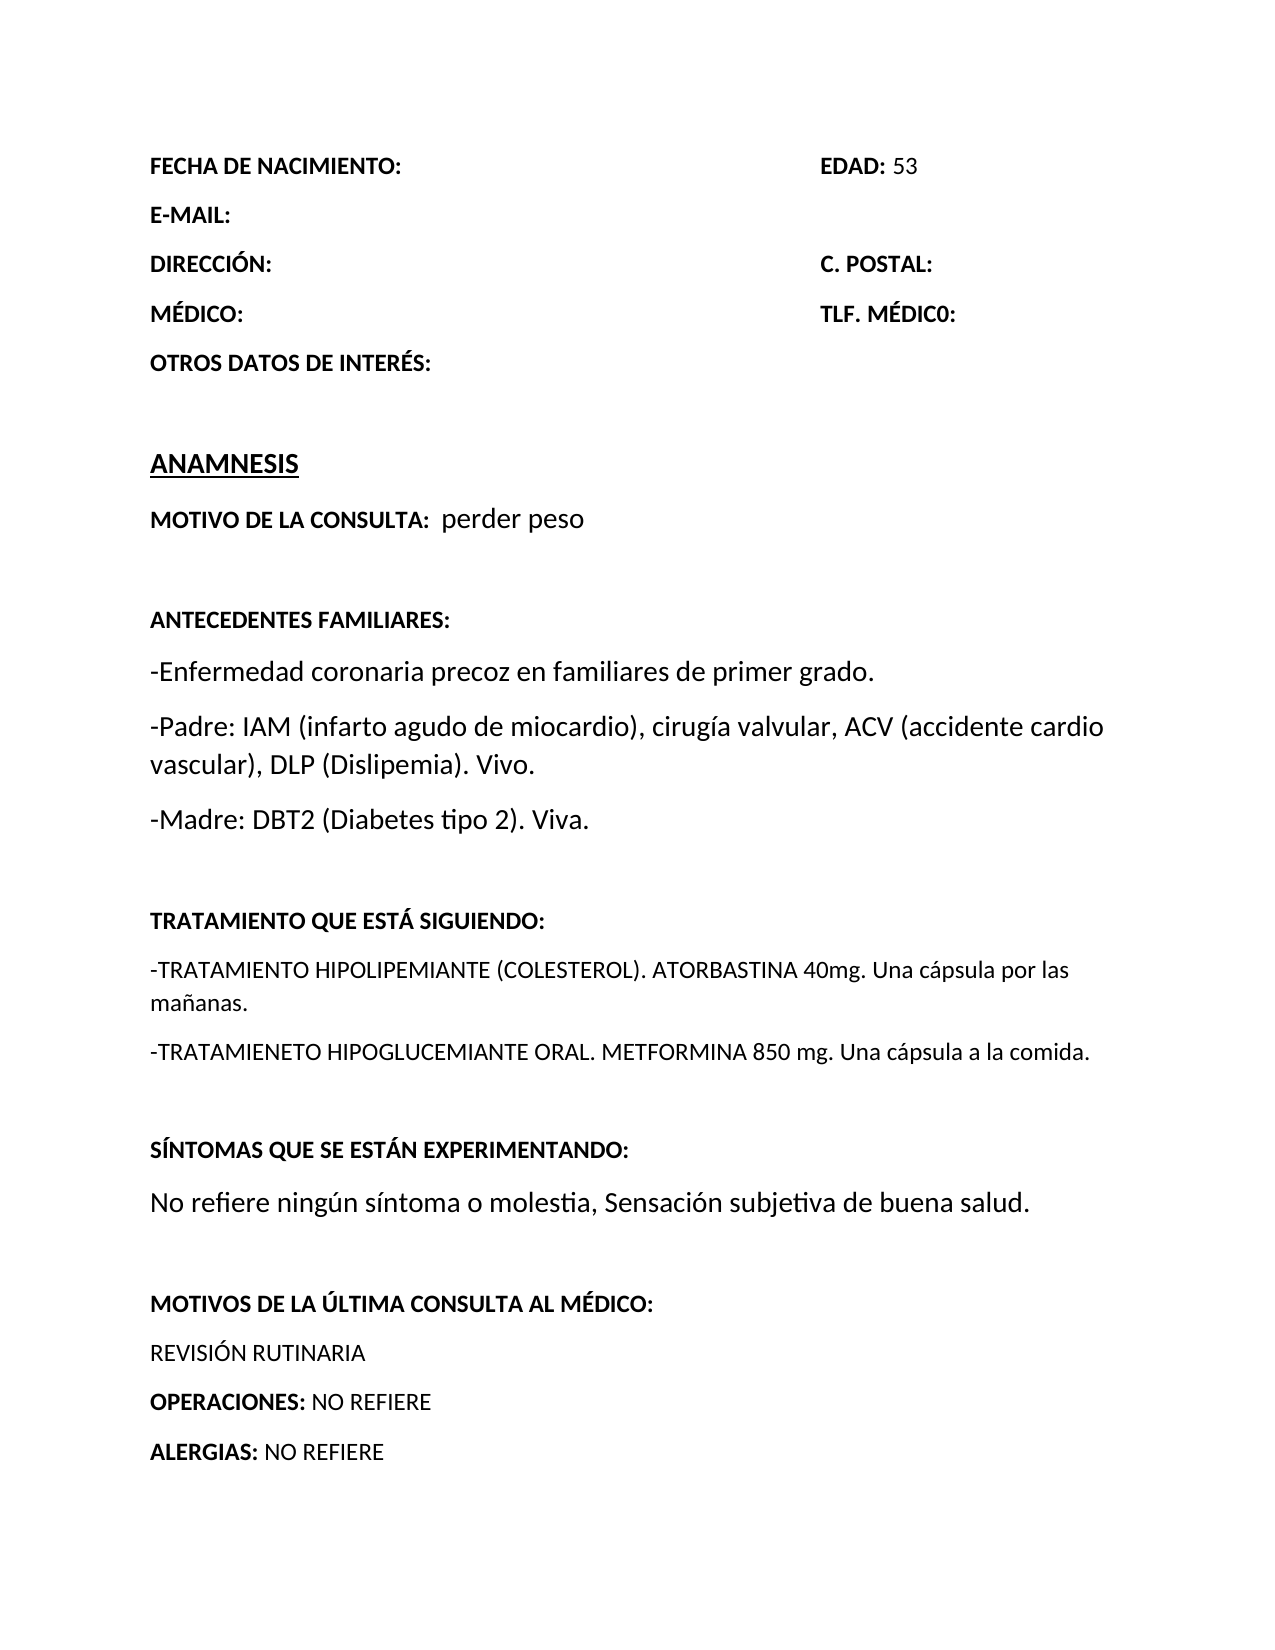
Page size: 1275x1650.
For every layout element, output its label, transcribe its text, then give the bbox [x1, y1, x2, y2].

text No refiere ningún síntoma o molestia, Sensación subjetiva de buena salud. [150, 1184, 1125, 1219]
text DIRECCIÓN: C. POSTAL: [150, 248, 1125, 279]
text OTROS DATOS DE INTERÉS: [150, 347, 1125, 378]
text ALERGIAS: NO REFIERE [150, 1436, 1125, 1466]
text SÍNTOMAS QUE SE ESTÁN EXPERIMENTANDO: [150, 1134, 1125, 1165]
text TRATAMIENTO QUE ESTÁ SIGUIENDO: [150, 905, 1125, 935]
text -TRATAMIENETO HIPOGLUCEMIANTE ORAL. METFORMINA 850 mg. Una cápsula a la comida. [150, 1036, 1125, 1067]
text ANAMNESIS [150, 446, 1125, 481]
text MOTIVO DE LA CONSULTA: perder peso [150, 500, 1125, 536]
text E-MAIL: [150, 199, 1125, 230]
text ANTECEDENTES FAMILIARES: [150, 604, 1125, 635]
text -Padre: IAM (infarto agudo de miocardio), cirugía valvular, ACV (accidente cardio vascular), DLP (Dislipemia). Vivo. [150, 708, 1125, 782]
text MOTIVOS DE LA ÚLTIMA CONSULTA AL MÉDICO: [150, 1288, 1125, 1318]
text MÉDICO: TLF. MÉDIC0: [150, 298, 1125, 328]
text FECHA DE NACIMIENTO: EDAD: 53 [150, 150, 1125, 181]
text OPERACIONES: NO REFIERE [150, 1386, 1125, 1417]
text -TRATAMIENTO HIPOLIPEMIANTE (COLESTEROL). ATORBASTINA 40mg. Una cápsula por las mañanas. [150, 954, 1125, 1017]
text REVISIÓN RUTINARIA [150, 1337, 1125, 1368]
text -Madre: DBT2 (Diabetes tipo 2). Viva. [150, 801, 1125, 837]
text -Enfermedad coronaria precoz en familiares de primer grado. [150, 653, 1125, 689]
